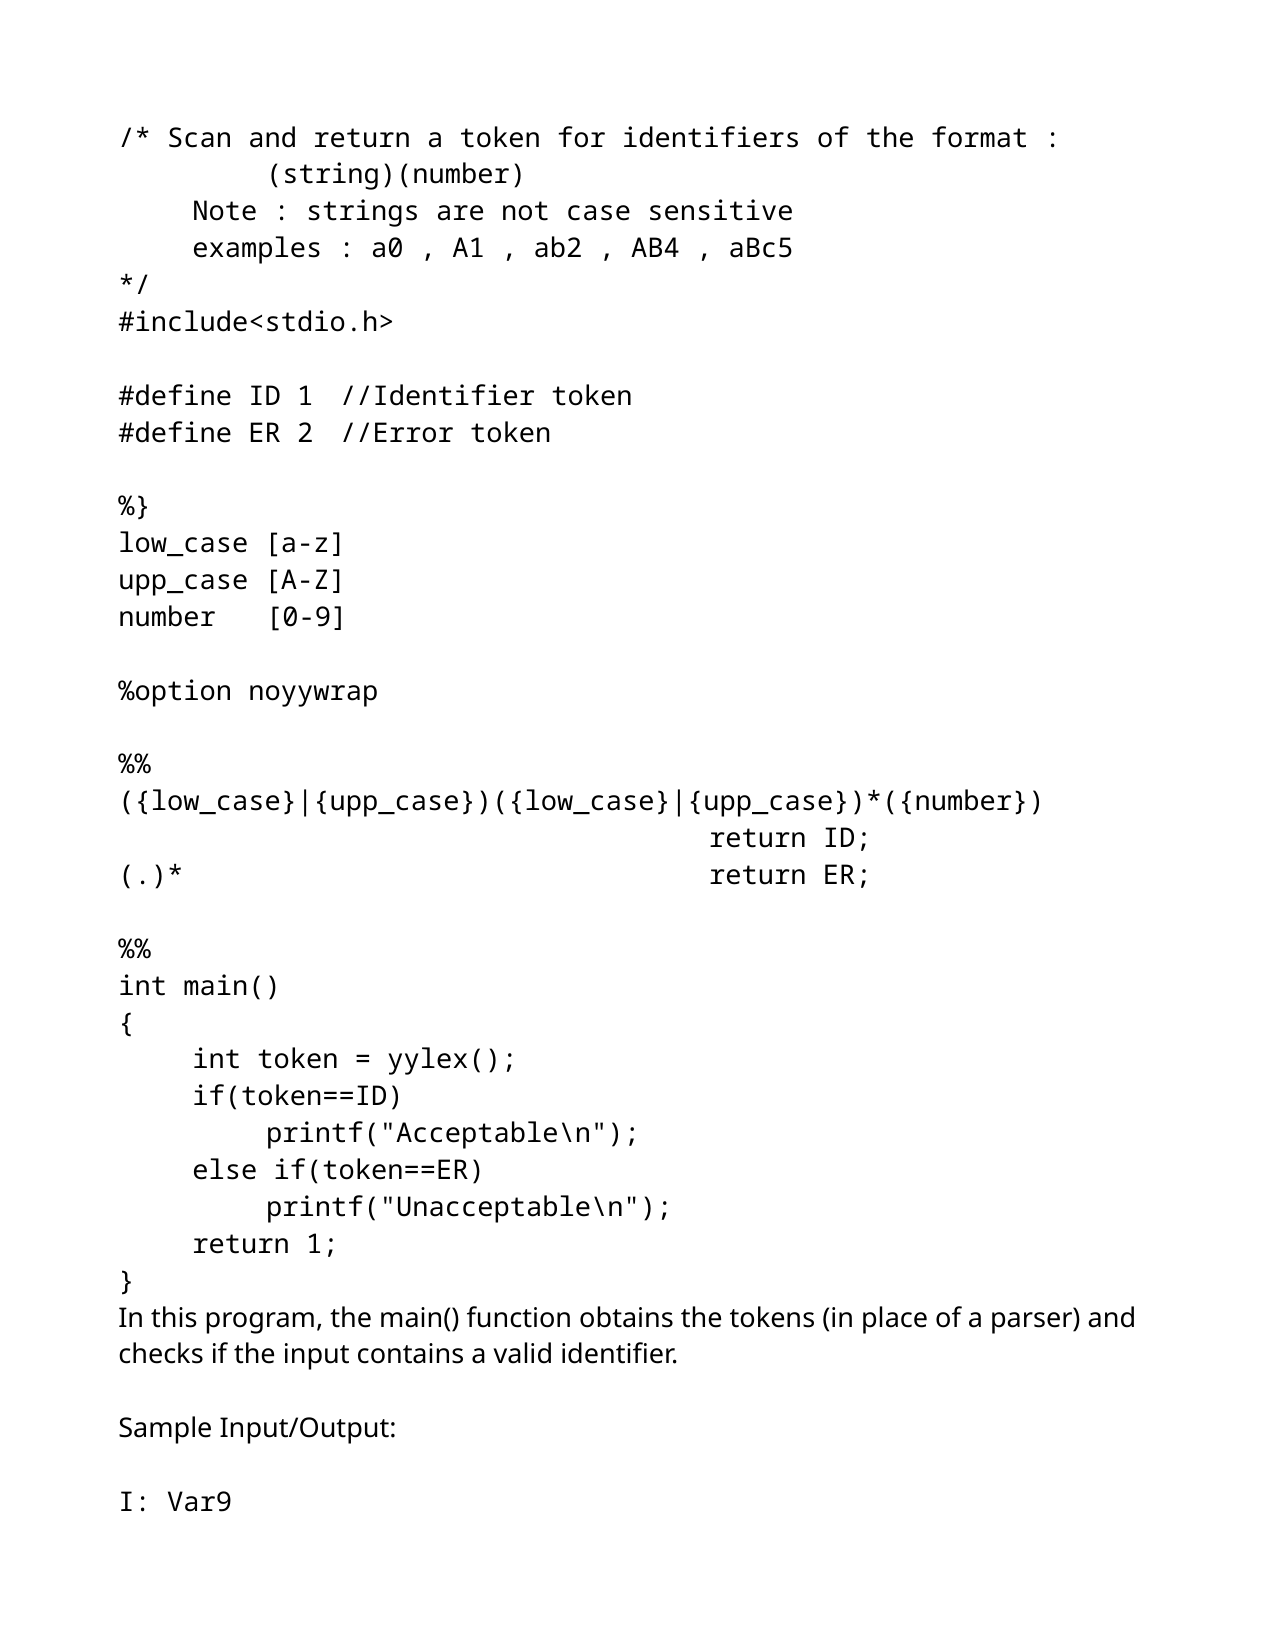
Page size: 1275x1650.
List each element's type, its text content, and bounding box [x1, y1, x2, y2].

text examples : a0 , A1 , ab2 , AB4 , aBc5 [118, 229, 1157, 266]
text Sample Input/Output: [118, 1409, 1157, 1446]
text %} [118, 487, 1157, 524]
text Note : strings are not case sensitive [118, 192, 1157, 229]
text printf("Acceptable\n"); [118, 1114, 1157, 1151]
text } [118, 1261, 1157, 1298]
text int main() [118, 966, 1157, 1003]
text low_case [a-z] [118, 524, 1157, 561]
text (.)* return ER; [118, 856, 1157, 892]
text /* Scan and return a token for identifiers of the format : (string)(number) [118, 118, 1157, 192]
text int token = yylex(); [118, 1040, 1157, 1077]
text printf("Unacceptable\n"); [118, 1187, 1157, 1224]
text In this program, the main() function obtains the tokens (in place of a parser) and checks if the input contains a valid identifier. [118, 1298, 1157, 1372]
text #define ID 1 //Identifier token [118, 376, 1157, 413]
text %option noyywrap [118, 671, 1157, 708]
text */ [118, 266, 1157, 302]
text { [118, 1003, 1157, 1040]
text I: Var9 [118, 1482, 1157, 1519]
text else if(token==ER) [118, 1151, 1157, 1187]
text number [0-9] [118, 597, 1157, 634]
text if(token==ID) [118, 1077, 1157, 1114]
text %% [118, 745, 1157, 782]
text return ID; [118, 819, 1157, 856]
text #define ER 2 //Error token [118, 413, 1157, 450]
text return 1; [118, 1224, 1157, 1261]
text ({low_case}|{upp_case})({low_case}|{upp_case})*({number}) [118, 782, 1157, 819]
text upp_case [A-Z] [118, 561, 1157, 597]
text %% [118, 929, 1157, 966]
text #include<stdio.h> [118, 302, 1157, 339]
